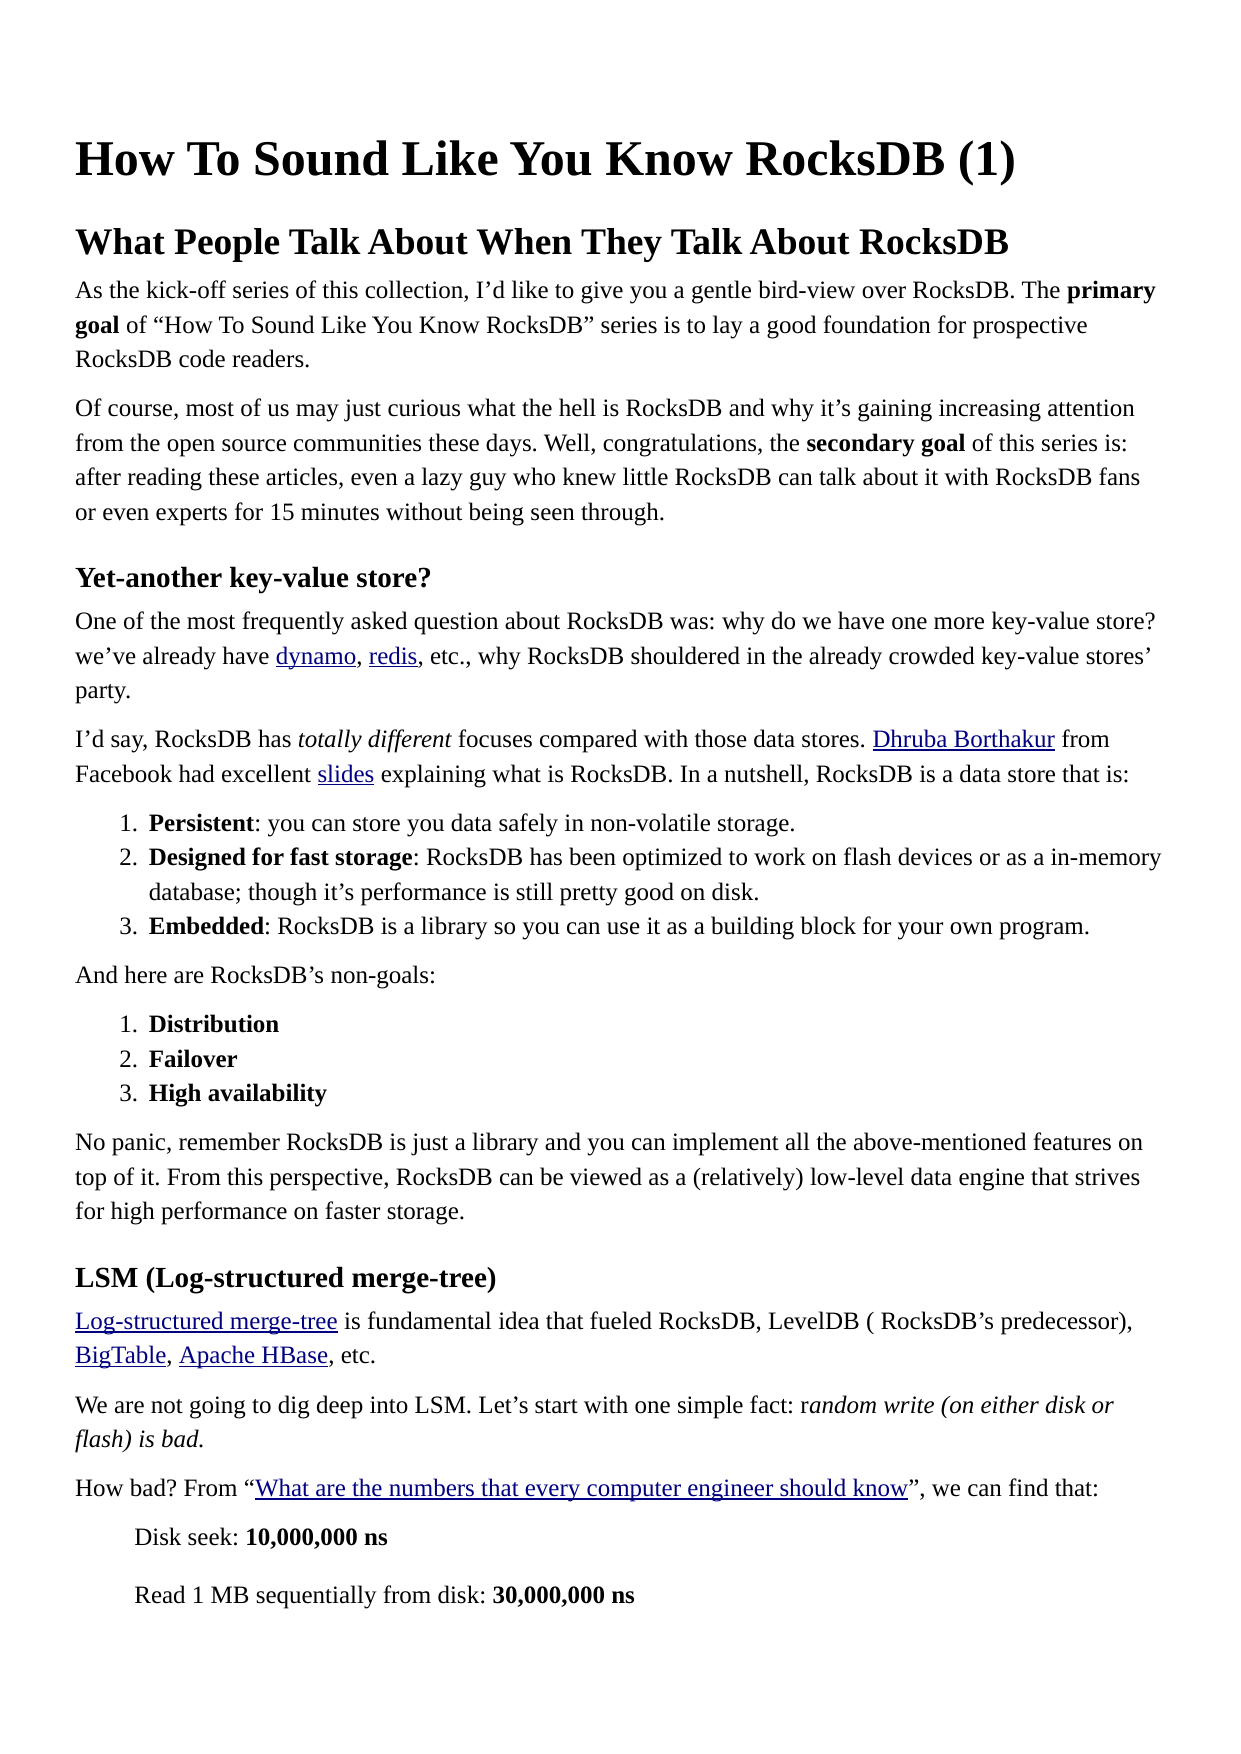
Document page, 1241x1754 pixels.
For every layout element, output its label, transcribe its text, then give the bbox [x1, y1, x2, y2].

text Disk seek: 10,000,000 ns [134, 1522, 1106, 1551]
subtitle LSM (Log-structured merge-tree) [75, 1260, 1165, 1294]
subtitle What People Talk About When They Talk About RocksDB [75, 219, 1165, 263]
list Embedded: RocksDB is a library so you can use it as a building block for your own program. [119, 911, 1165, 940]
text As the kick-off series of this collection, I’d like to give you a gentle bird-view over RocksDB. The primary goal of “How To Sound Like You Know RocksDB” series is to lay a good foundation for prospective RocksDB code readers. [75, 275, 1165, 373]
subtitle Yet-another key-value store? [75, 560, 1165, 594]
text Read 1 MB sequentially from disk: 30,000,000 ns [134, 1581, 1106, 1609]
list High availability [119, 1078, 1165, 1107]
list Failover [119, 1044, 1165, 1073]
text And here are RocksDB’s non-goals: [75, 960, 1165, 989]
text Log-structured merge-tree is fundamental idea that fueled RocksDB, LevelDB ( RocksDB’s predecessor), BigTable, Apache HBase, etc. [75, 1306, 1165, 1369]
text I’d say, RocksDB has totally different focuses compared with those data stores. Dhruba Borthakur from Facebook had excellent slides explaining what is RocksDB. In a nutshell, RocksDB is a data store that is: [75, 724, 1165, 788]
text Of course, most of us may just curious what the hell is RocksDB and why it’s gaining increasing attention from the open source communities these days. Well, congratulations, the secondary goal of this series is: after reading these articles, even a lazy guy who knew little RocksDB can talk about it with RocksDB fans or even experts for 15 minutes without being seen through. [75, 393, 1165, 525]
list Persistent: you can store you data safely in non-volatile storage. [119, 808, 1165, 837]
text One of the most frequently asked question about RocksDB was: why do we have one more key-value store? we’ve already have dynamo, redis, etc., why RocksDB shouldered in the already crowded key-value stores’ party. [75, 606, 1165, 704]
text We are not going to dig deep into LSM. Let’s start with one simple fact: random write (on either disk or flash) is bad. [75, 1390, 1165, 1453]
list Designed for fast storage: RocksDB has been optimized to work on flash devices or as a in-memory database; though it’s performance is still pretty good on disk. [119, 842, 1165, 906]
subtitle How To Sound Like You Know RocksDB (1) [75, 129, 1165, 186]
list Distribution [119, 1009, 1165, 1038]
text How bad? From “What are the numbers that every computer engineer should know”, we can find that: [75, 1473, 1165, 1502]
text No panic, remember RocksDB is just a library and you can implement all the above-mentioned features on top of it. From this perspective, RocksDB can be viewed as a (relatively) low-level data engine that strives for high performance on faster storage. [75, 1127, 1165, 1225]
